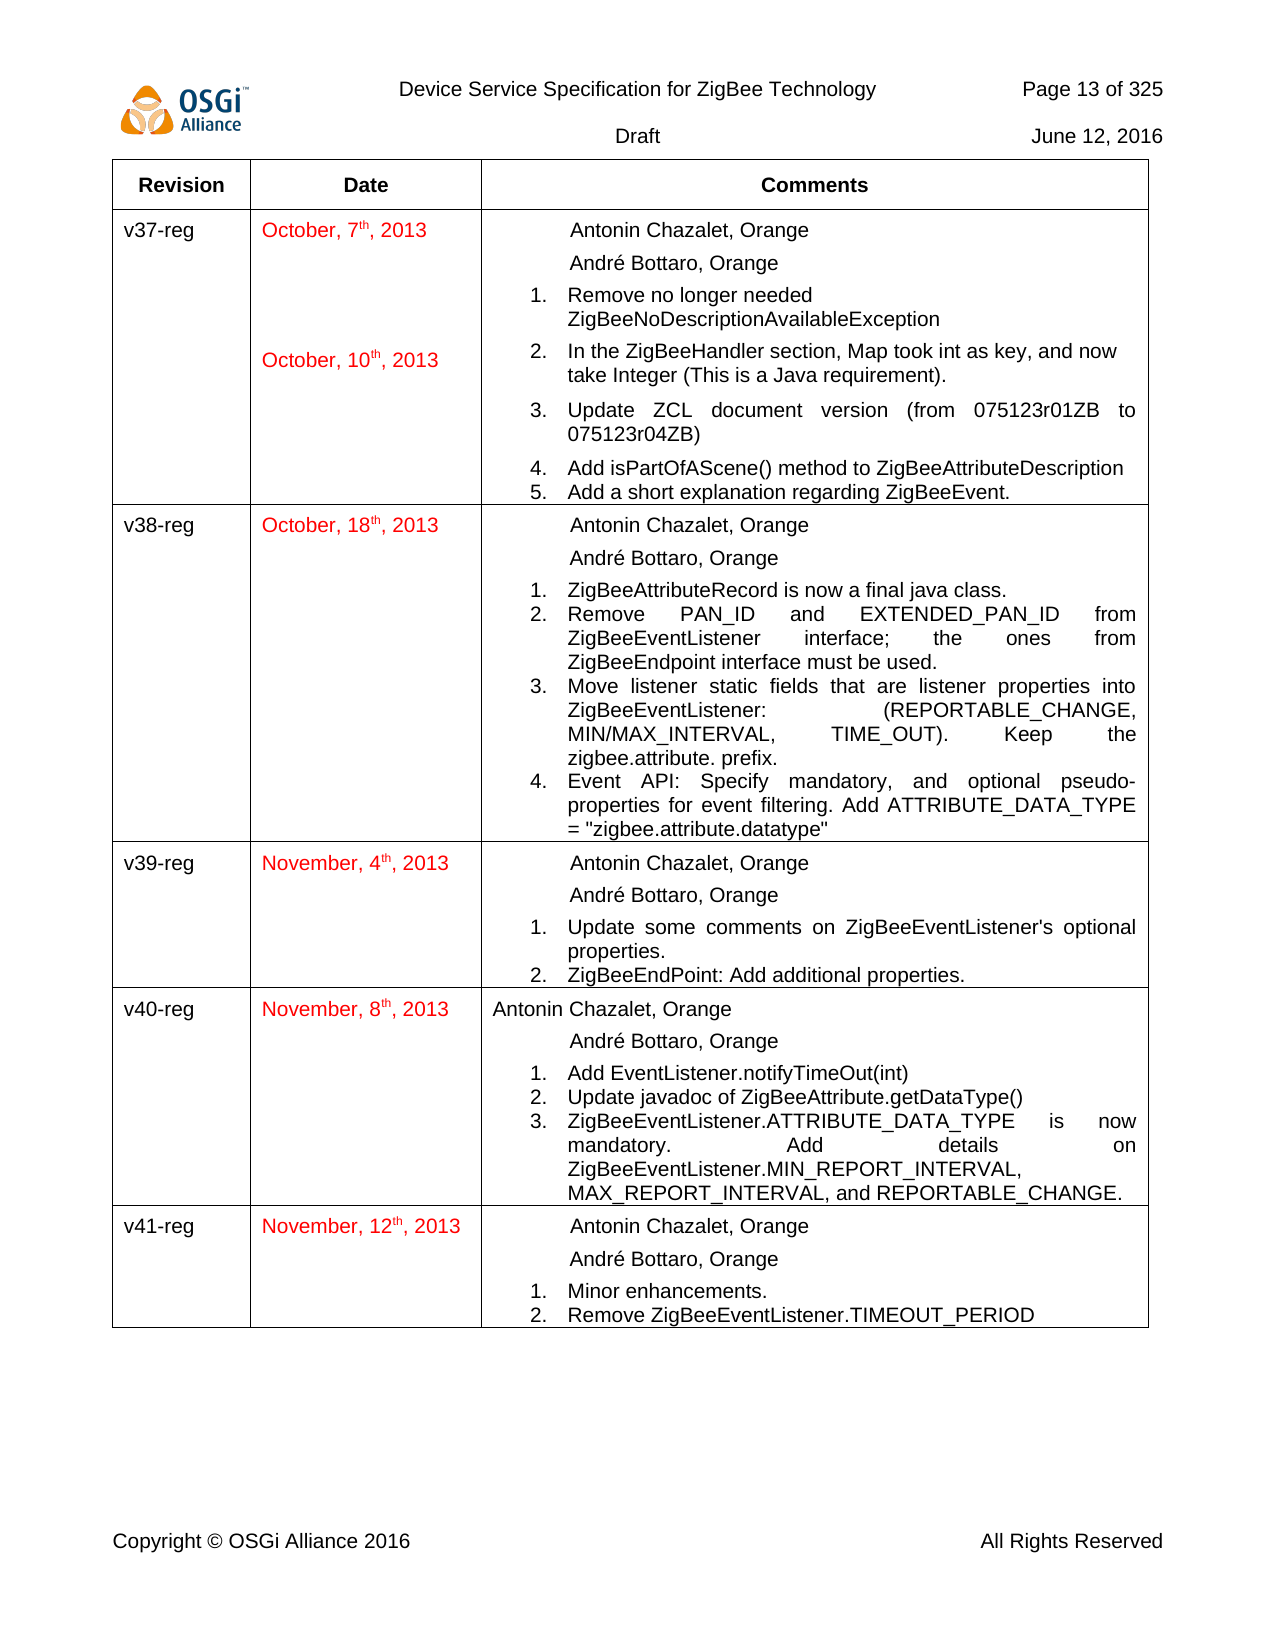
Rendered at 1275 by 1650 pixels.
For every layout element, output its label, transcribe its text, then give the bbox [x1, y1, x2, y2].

table_cell v40-reg [113, 988, 250, 1205]
table_cell Antonin Chazalet, Orange André Bottaro, Orange ZigBeeAttributeRecord is now a final java class. Remove PAN_ID and EXTENDED_PAN_ID from ZigBeeEventListener interface; the ones from ZigBeeEndpoint interface must be used. Move listener static fields that are listener properties into ZigBeeEventListener: (REPORTABLE_CHANGE, MIN/MAX_INTERVAL, TIME_OUT). Keep the zigbee.attribute. prefix. Event API: Specify mandatory, and optional pseudo-properties for event filtering. Add ATTRIBUTE_DATA_TYPE = "zigbee.attribute.datatype" [482, 505, 1148, 841]
table_header Date [251, 160, 481, 209]
picture [113, 78, 257, 142]
table_cell Antonin Chazalet, Orange André Bottaro, Orange Remove no longer needed ZigBeeNoDescriptionAvailableException In the ZigBeeHandler section, Map took int as key, and now take Integer (This is a Java requirement). Update ZCL document version (from 075123r01ZB to 075123r04ZB) Add isPartOfAScene() method to ZigBeeAttributeDescription Add a short explanation regarding ZigBeeEvent. [482, 210, 1148, 504]
table_cell Antonin Chazalet, Orange André Bottaro, Orange Add EventListener.notifyTimeOut(int) Update javadoc of ZigBeeAttribute.getDataType() ZigBeeEventListener.ATTRIBUTE_DATA_TYPE is now mandatory. Add details on ZigBeeEventListener.MIN_REPORT_INTERVAL, MAX_REPORT_INTERVAL, and REPORTABLE_CHANGE. [482, 988, 1148, 1205]
table_cell October, 7th, 2013 October, 10th, 2013 [251, 210, 481, 504]
table_header Revision [113, 160, 250, 209]
table_cell v41-reg [113, 1206, 250, 1327]
table_cell October, 18th, 2013 [251, 505, 481, 841]
table_cell v37-reg [113, 210, 250, 504]
table_cell November, 12th, 2013 [251, 1206, 481, 1327]
table_cell v38-reg [113, 505, 250, 841]
table_cell November, 4th, 2013 [251, 842, 481, 987]
table_cell November, 8th, 2013 [251, 988, 481, 1205]
table_cell Antonin Chazalet, Orange André Bottaro, Orange Minor enhancements. Remove ZigBeeEventListener.TIMEOUT_PERIOD [482, 1206, 1148, 1327]
table_header Comments [482, 160, 1148, 209]
table_cell v39-reg [113, 842, 250, 987]
table_cell Antonin Chazalet, Orange André Bottaro, Orange Update some comments on ZigBeeEventListener's optional properties. ZigBeeEndPoint: Add additional properties. [482, 842, 1148, 987]
